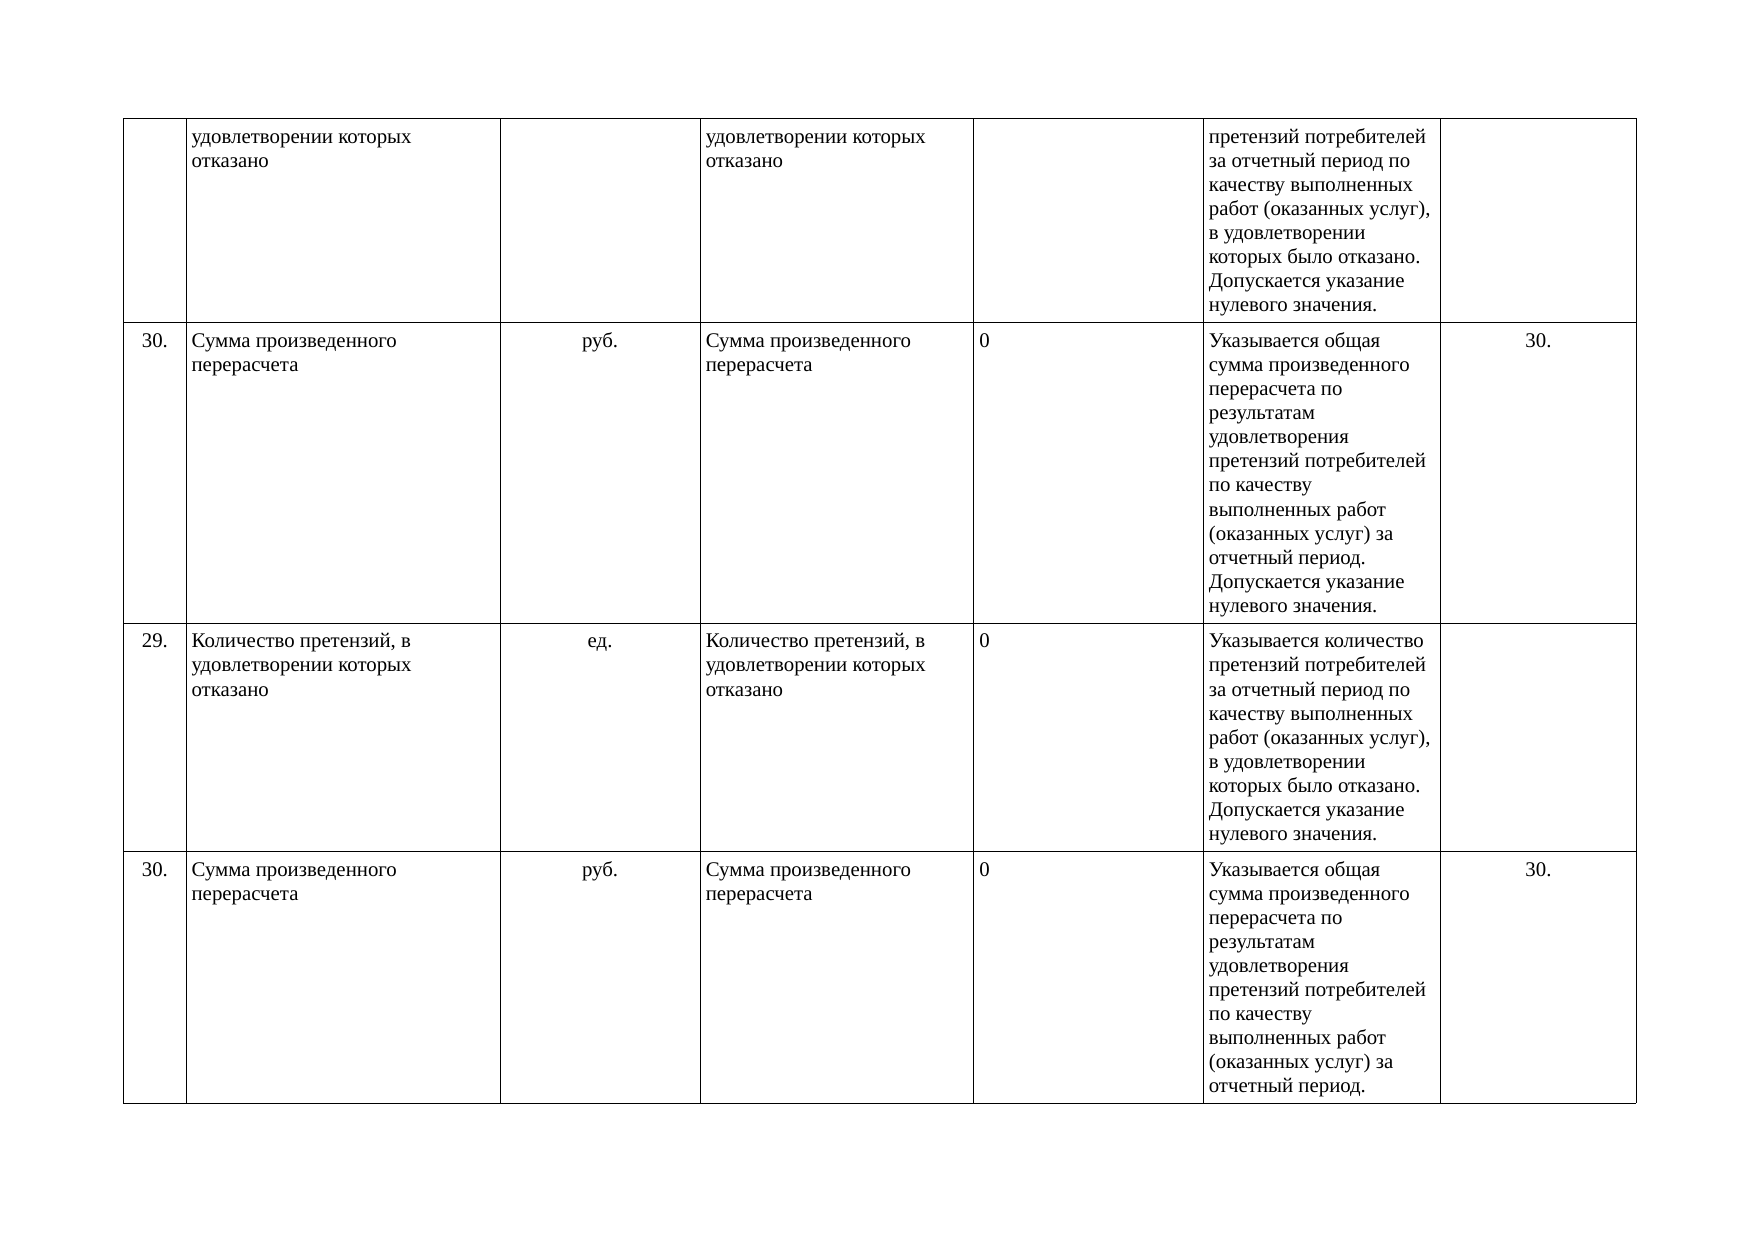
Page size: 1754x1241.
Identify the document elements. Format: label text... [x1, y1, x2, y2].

table_cell [974, 119, 1203, 322]
table_cell Количество претензий, в удовлетворении которых отказано [187, 624, 500, 851]
table_cell Сумма произведенного перерасчета [701, 323, 973, 622]
table_cell [501, 119, 700, 322]
table_cell Сумма произведенного перерасчета [187, 852, 500, 1103]
table_cell 0 [974, 624, 1203, 851]
table_cell ед. [501, 624, 700, 851]
table_cell руб. [501, 323, 700, 622]
table_cell Указывается общая сумма произведенного перерасчета по результатам удовлетворения претензий потребителей по качеству выполненных работ (оказанных услуг) за отчетный период. Допускается указание нулевого значения. [1204, 323, 1440, 622]
table_cell Сумма произведенного перерасчета [187, 323, 500, 622]
table_cell Количество претензий, в удовлетворении которых отказано [701, 624, 973, 851]
table_cell претензий потребителей за отчетный период по качеству выполненных работ (оказанных услуг), в удовлетворении которых было отказано. Допускается указание нулевого значения. [1204, 119, 1440, 322]
table_cell руб. [501, 852, 700, 1103]
table_cell 30. [1441, 852, 1636, 1103]
table_cell удовлетворении которых отказано [187, 119, 500, 322]
table_cell [1441, 624, 1636, 851]
table_cell [124, 119, 186, 322]
table_cell 30. [124, 323, 186, 622]
table_cell 0 [974, 323, 1203, 622]
table_cell 29. [124, 624, 186, 851]
table_cell 0 [974, 852, 1203, 1103]
table_cell Указывается общая сумма произведенного перерасчета по результатам удовлетворения претензий потребителей по качеству выполненных работ (оказанных услуг) за отчетный период. [1204, 852, 1440, 1103]
table_cell 30. [1441, 323, 1636, 622]
table_cell [1441, 119, 1636, 322]
table_cell Сумма произведенного перерасчета [701, 852, 973, 1103]
table_cell Указывается количество претензий потребителей за отчетный период по качеству выполненных работ (оказанных услуг), в удовлетворении которых было отказано. Допускается указание нулевого значения. [1204, 624, 1440, 851]
table_cell удовлетворении которых отказано [701, 119, 973, 322]
table_cell 30. [124, 852, 186, 1103]
